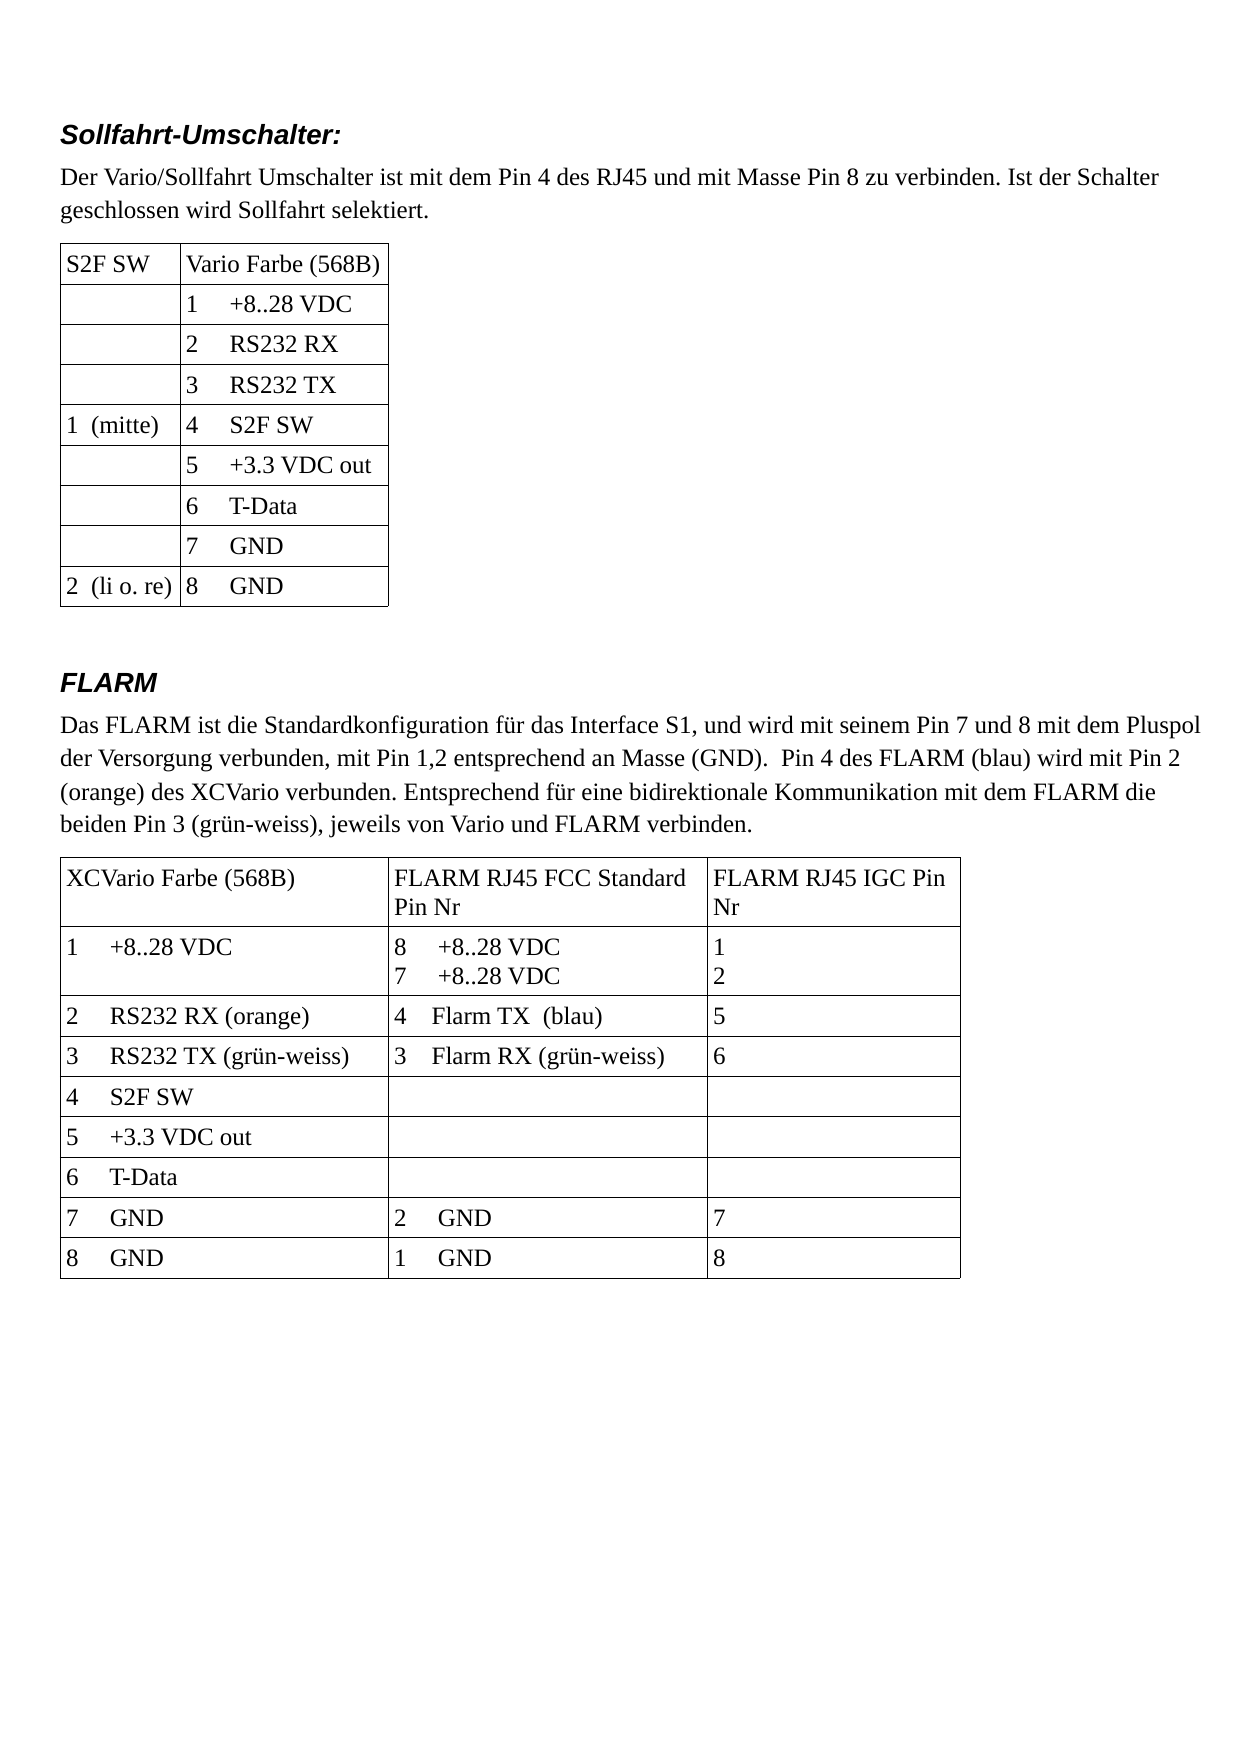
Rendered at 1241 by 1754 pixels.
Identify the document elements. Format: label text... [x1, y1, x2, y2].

table_cell [61, 446, 180, 485]
table_cell [61, 486, 180, 525]
table_cell [389, 1158, 707, 1197]
table_cell 7 [708, 1198, 960, 1237]
table_cell 8 +8..28 VDC 7 +8..28 VDC [389, 927, 707, 995]
table_cell 3 RS232 TX (grün-weiss) [61, 1037, 388, 1076]
table_cell 2 RS232 RX [181, 325, 388, 364]
table_cell 5 +3.3 VDC out [61, 1117, 388, 1157]
table_cell 5 +3.3 VDC out [181, 446, 388, 485]
table_cell 1 +8..28 VDC [181, 285, 388, 324]
table_cell 2 (li o. re) [61, 567, 180, 606]
table_cell 6 T-Data [61, 1158, 388, 1197]
text Der Vario/Sollfahrt Umschalter ist mit dem Pin 4 des RJ45 und mit Masse Pin 8 zu verbinden. Ist der Schalter geschlossen wird Sollfahrt selektiert. [60, 162, 1207, 224]
table_cell 3 RS232 TX [181, 365, 388, 404]
table_cell 6 T-Data [181, 486, 388, 525]
table_cell [708, 1117, 960, 1157]
table_cell [61, 285, 180, 324]
table_cell 5 [708, 996, 960, 1036]
table_cell 7 GND [181, 526, 388, 566]
table_cell 4 S2F SW [61, 1077, 388, 1116]
table_cell 8 GND [61, 1238, 388, 1277]
text Das FLARM ist die Standardkonfiguration für das Interface S1, und wird mit seinem Pin 7 und 8 mit dem Pluspol der Versorgung verbunden, mit Pin 1,2 entsprechend an Masse (GND). Pin 4 des FLARM (blau) wird mit Pin 2 (orange) des XCVario verbunden. Entsprechend für eine bidirektionale Kommunikation mit dem FLARM die beiden Pin 3 (grün-weiss), jeweils von Vario und FLARM verbinden. [60, 711, 1207, 838]
table_cell 1 (mitte) [61, 405, 180, 445]
table_cell 6 [708, 1037, 960, 1076]
table_cell 3 Flarm RX (grün-weiss) [389, 1037, 707, 1076]
table_cell 7 GND [61, 1198, 388, 1237]
table_cell 1 2 [708, 927, 960, 995]
table_header FLARM RJ45 FCC Standard Pin Nr [389, 858, 707, 926]
table_header XCVario Farbe (568B) [61, 858, 388, 926]
table_cell 2 GND [389, 1198, 707, 1237]
table_cell [708, 1158, 960, 1197]
table_cell 1 GND [389, 1238, 707, 1277]
table_cell 8 [708, 1238, 960, 1277]
table_header S2F SW [61, 244, 180, 283]
table_cell [708, 1077, 960, 1116]
table_cell 8 GND [181, 567, 388, 606]
table_cell [61, 526, 180, 566]
table_cell 4 S2F SW [181, 405, 388, 445]
table_header Vario Farbe (568B) [181, 244, 388, 283]
subtitle Sollfahrt-Umschalter: [60, 118, 1207, 150]
table_cell 2 RS232 RX (orange) [61, 996, 388, 1036]
table_cell 4 Flarm TX (blau) [389, 996, 707, 1036]
table_cell [61, 325, 180, 364]
table_cell 1 +8..28 VDC [61, 927, 388, 995]
table_cell [61, 365, 180, 404]
table_cell [389, 1077, 707, 1116]
subtitle FLARM [60, 666, 1207, 698]
table_header FLARM RJ45 IGC Pin Nr [708, 858, 960, 926]
table_cell [389, 1117, 707, 1157]
